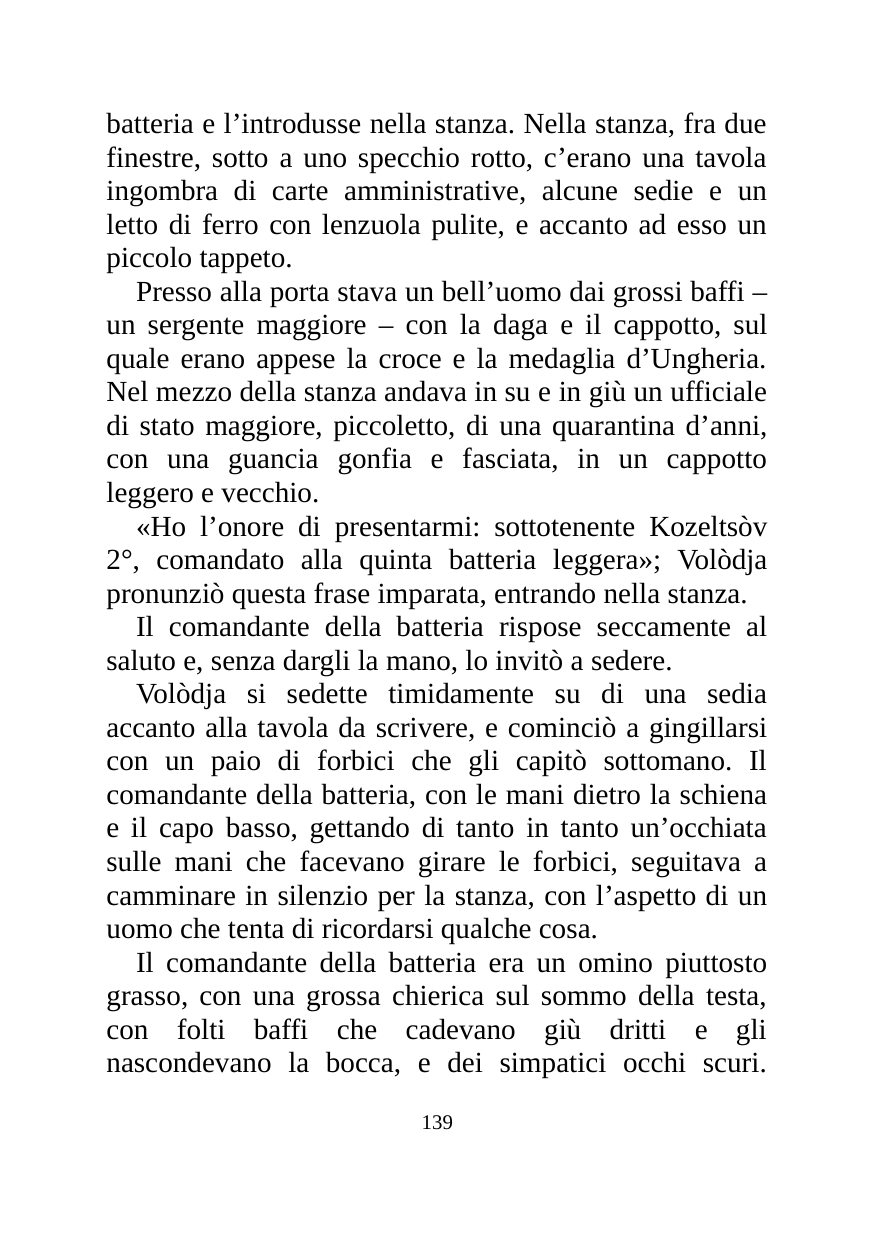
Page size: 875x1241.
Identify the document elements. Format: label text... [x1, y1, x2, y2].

text Presso alla porta stava un bell’uomo dai grossi baffi – un sergente maggiore – con la daga e il cappotto, sul quale erano appese la croce e la medaglia d’Ungheria. Nel mezzo della stanza andava in su e in giù un ufficiale di stato maggiore, piccoletto, di una quarantina d’anni, con una guancia gonfia e fasciata, in un cappotto leggero e vecchio. [106, 274, 768, 509]
text Il comandante della batteria rispose seccamente al saluto e, senza dargli la mano, lo invitò a sedere. [106, 609, 768, 676]
text Volòdja si sedette timidamente su di una sedia accanto alla tavola da scrivere, e cominciò a gingillarsi con un paio di forbici che gli capitò sottomano. Il comandante della batteria, con le mani dietro la schiena e il capo basso, gettando di tanto in tanto un’occhiata sulle mani che facevano girare le forbici, seguitava a camminare in silenzio per la stanza, con l’aspetto di un uomo che tenta di ricordarsi qualche cosa. [106, 676, 768, 945]
text batteria e l’introdusse nella stanza. Nella stanza, fra due finestre, sotto a uno specchio rotto, c’erano una tavola ingombra di carte amministrative, alcune sedie e un letto di ferro con lenzuola pulite, e accanto ad esso un piccolo tappeto. [106, 106, 768, 274]
text Il comandante della batteria era un omino piuttosto grasso, con una grossa chierica sul sommo della testa, con folti baffi che cadevano giù dritti e gli nascondevano la bocca, e dei simpatici occhi scuri. [106, 945, 768, 1079]
text «Ho l’onore di presentarmi: sottotenente Kozeltsòv 2°, comandato alla quinta batteria leggera»; Volòdja pronunziò questa frase imparata, entrando nella stanza. [106, 509, 768, 609]
